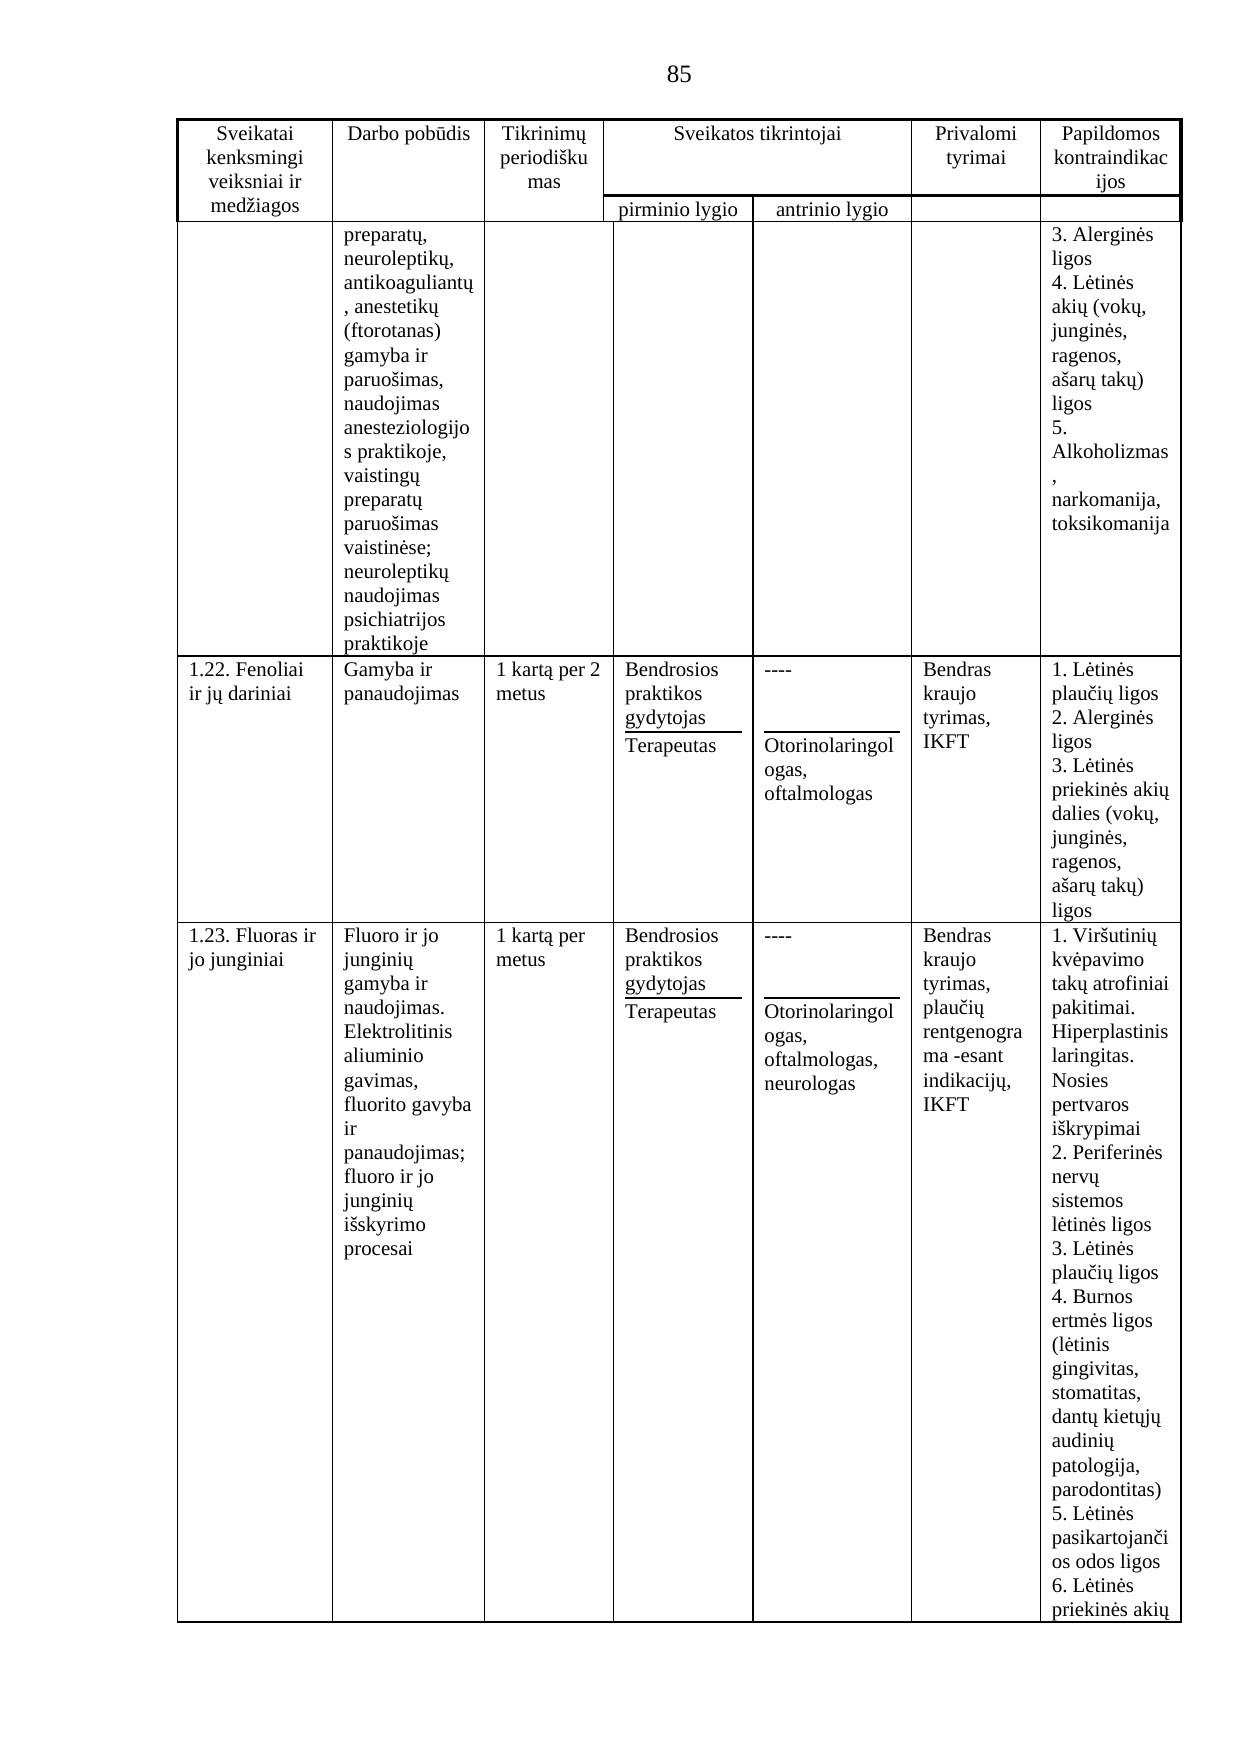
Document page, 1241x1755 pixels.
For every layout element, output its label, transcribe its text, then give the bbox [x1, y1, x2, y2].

table_cell [614, 222, 752, 655]
table_header Tikrinimų periodiškumas [485, 121, 603, 221]
table_cell ---- Otorinolaringologas, oftalmologas, neurologas [754, 923, 911, 1621]
table_cell 1. Lėtinės plaučių ligos 2. Alerginės ligos 3. Lėtinės priekinės akių dalies (vokų, junginės, ragenos, ašarų takų) ligos [1041, 657, 1180, 922]
table_header Sveikatos tikrintojai [604, 121, 911, 193]
table_cell [912, 197, 1040, 221]
table_cell Bendras kraujo tyrimas, IKFT [912, 657, 1040, 922]
table_cell Bendrosios praktikos gydytojas Terapeutas [614, 923, 752, 1621]
table_header Privalomi tyrimai [912, 121, 1040, 193]
table_cell pirminio lygio [604, 197, 752, 221]
table_cell Bendrosios praktikos gydytojas Terapeutas [614, 657, 752, 922]
table_cell preparatų, neuroleptikų, antikoaguliantų, anestetikų (ftorotanas) gamyba ir paruošimas, naudojimas anesteziologijos praktikoje, vaistingų preparatų paruošimas vaistinėse; neuroleptikų naudojimas psichiatrijos praktikoje [333, 222, 484, 655]
table_cell 1 kartą per 2 metus [485, 657, 613, 922]
table_cell antrinio lygio [754, 197, 911, 221]
table_cell 1 kartą per metus [485, 923, 613, 1621]
table_cell 1. Viršutinių kvėpavimo takų atrofiniai pakitimai. Hiperplastinis laringitas. Nosies pertvaros iškrypimai 2. Periferinės nervų sistemos lėtinės ligos 3. Lėtinės plaučių ligos 4. Burnos ertmės ligos (lėtinis gingivitas, stomatitas, dantų kietųjų audinių patologija, parodontitas) 5. Lėtinės pasikartojančios odos ligos 6. Lėtinės priekinės akių [1041, 923, 1180, 1621]
table_cell Fluoro ir jo junginių gamyba ir naudojimas. Elektrolitinis aliuminio gavimas, fluorito gavyba ir panaudojimas; fluoro ir jo junginių išskyrimo procesai [333, 923, 484, 1621]
table_cell 3. Alerginės ligos 4. Lėtinės akių (vokų, junginės, ragenos, ašarų takų) ligos 5. Alkoholizmas, narkomanija, toksikomanija [1041, 222, 1180, 655]
table_cell [178, 222, 332, 655]
table_cell 1.23. Fluoras ir jo junginiai [178, 923, 332, 1621]
table_cell [1041, 197, 1179, 221]
table_cell ---- Otorinolaringologas, oftalmologas [754, 657, 911, 922]
table_cell 1.22. Fenoliai ir jų dariniai [178, 657, 332, 922]
table_cell [485, 222, 613, 655]
table_header Darbo pobūdis [333, 121, 484, 221]
table_header Papildomos kontraindikacijos [1041, 121, 1179, 193]
table_cell [912, 222, 1040, 655]
table_cell Gamyba ir panaudojimas [333, 657, 484, 922]
table_cell [754, 222, 911, 655]
table_cell Bendras kraujo tyrimas, plaučių rentgenograma -esant indikacijų, IKFT [912, 923, 1040, 1621]
table_header Sveikatai kenksmingi veiksniai ir medžiagos [179, 121, 332, 221]
